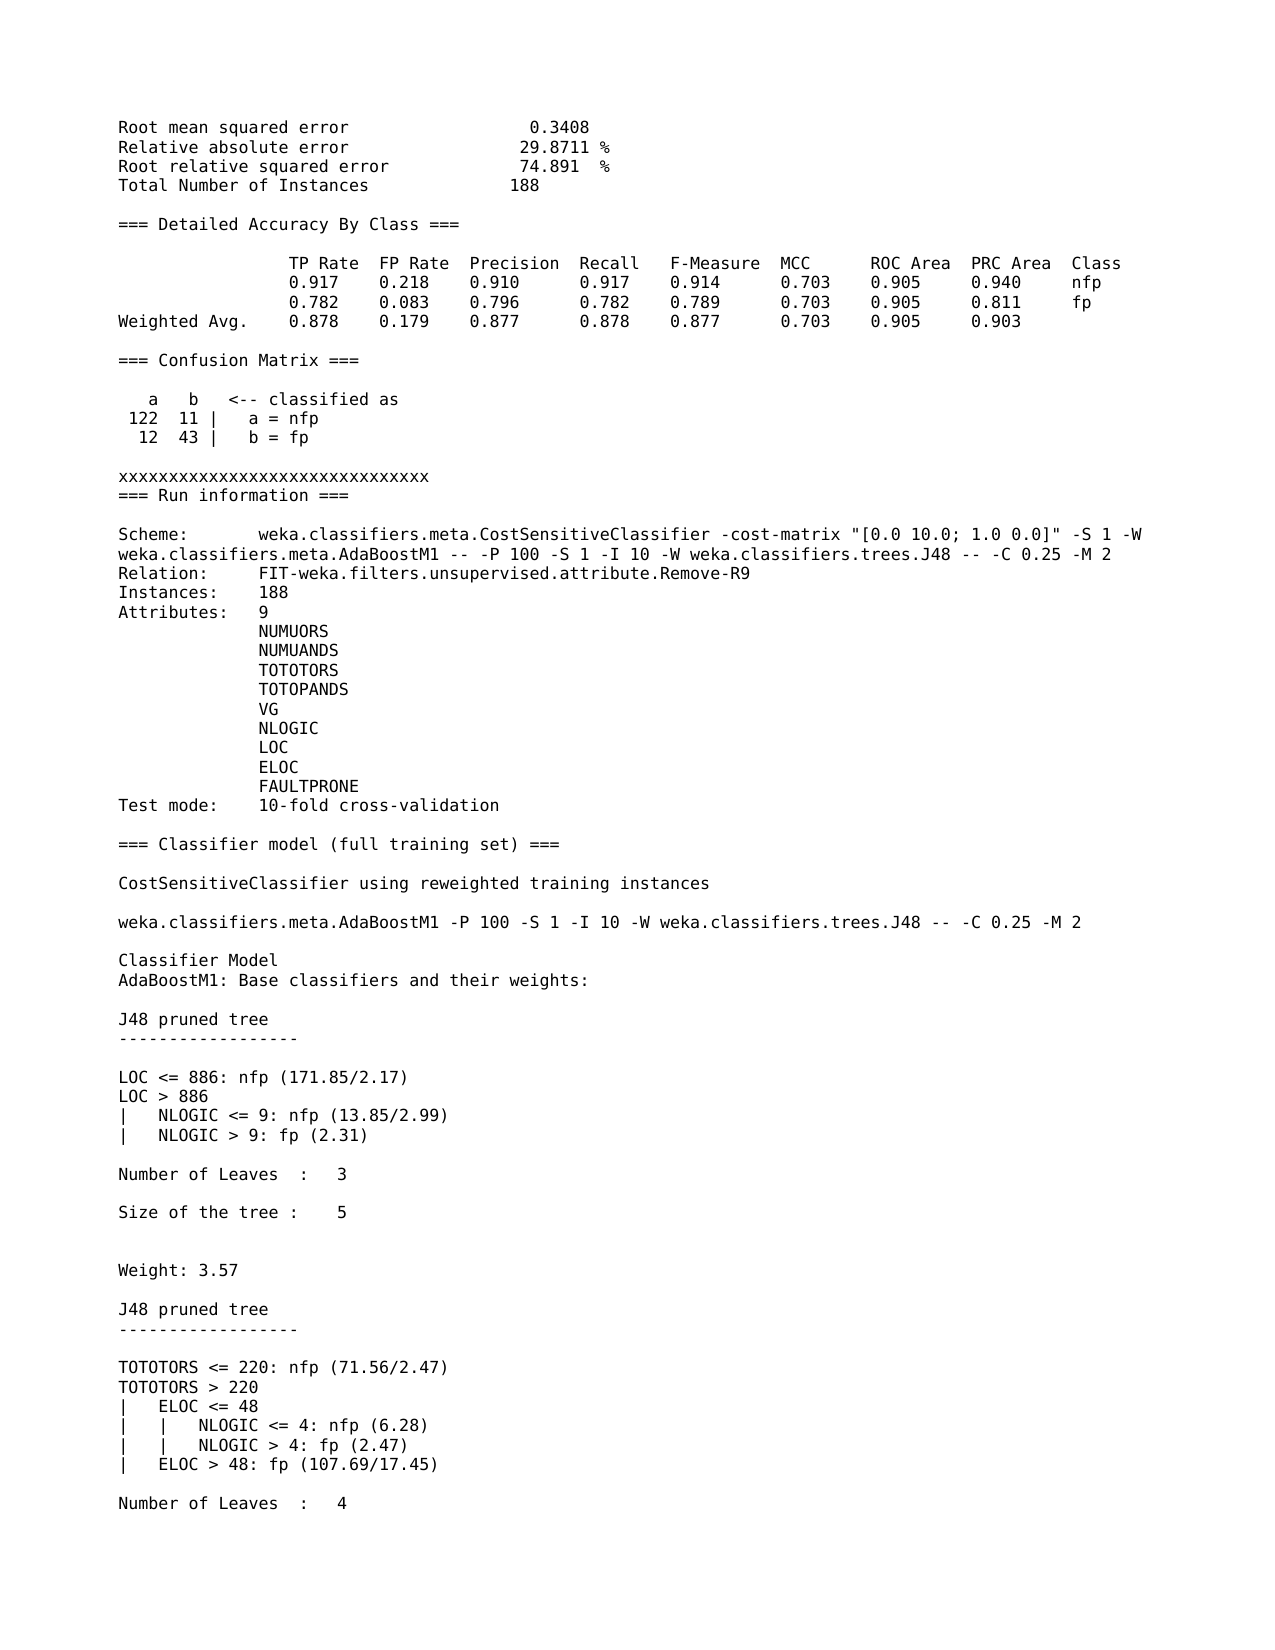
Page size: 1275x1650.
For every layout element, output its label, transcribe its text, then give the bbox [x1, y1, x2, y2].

text Relative absolute error 29.8711 % [118, 137, 1157, 157]
text NUMUORS [118, 622, 1157, 641]
text TOTOTORS > 220 [118, 1377, 1157, 1397]
text === Classifier model (full training set) === [118, 835, 1157, 854]
text === Detailed Accuracy By Class === [118, 215, 1157, 234]
text LOC [118, 738, 1157, 757]
text Classifier Model [118, 951, 1157, 971]
text weka.classifiers.meta.AdaBoostM1 -P 100 -S 1 -I 10 -W weka.classifiers.trees.J48 -- -C 0.25 -M 2 [118, 912, 1157, 932]
text Weighted Avg. 0.878 0.179 0.877 0.878 0.877 0.703 0.905 0.903 [118, 312, 1157, 331]
text VG [118, 699, 1157, 719]
text | NLOGIC <= 9: nfp (13.85/2.99) [118, 1106, 1157, 1126]
text J48 pruned tree [118, 1300, 1157, 1319]
text | ELOC > 48: fp (107.69/17.45) [118, 1455, 1157, 1474]
text 12 43 | b = fp [118, 428, 1157, 447]
text CostSensitiveClassifier using reweighted training instances [118, 874, 1157, 893]
text Number of Leaves : 4 [118, 1494, 1157, 1513]
text ------------------ [118, 1029, 1157, 1048]
text === Confusion Matrix === [118, 351, 1157, 370]
text NUMUANDS [118, 641, 1157, 661]
text | NLOGIC > 9: fp (2.31) [118, 1126, 1157, 1145]
text Root mean squared error 0.3408 [118, 118, 1157, 137]
text xxxxxxxxxxxxxxxxxxxxxxxxxxxxxxx [118, 467, 1157, 486]
text Attributes: 9 [118, 602, 1157, 622]
text Root relative squared error 74.891 % [118, 157, 1157, 176]
text TOTOTORS [118, 661, 1157, 680]
text Relation: FIT-weka.filters.unsupervised.attribute.Remove-R9 [118, 564, 1157, 583]
text J48 pruned tree [118, 1009, 1157, 1029]
text 0.782 0.083 0.796 0.782 0.789 0.703 0.905 0.811 fp [118, 292, 1157, 312]
text Number of Leaves : 3 [118, 1164, 1157, 1184]
text a b <-- classified as [118, 389, 1157, 409]
text | ELOC <= 48 [118, 1397, 1157, 1416]
text 0.917 0.218 0.910 0.917 0.914 0.703 0.905 0.940 nfp [118, 273, 1157, 292]
text LOC <= 886: nfp (171.85/2.17) [118, 1067, 1157, 1087]
text === Run information === [118, 486, 1157, 506]
text Weight: 3.57 [118, 1261, 1157, 1281]
text ------------------ [118, 1319, 1157, 1339]
text 122 11 | a = nfp [118, 409, 1157, 428]
text TP Rate FP Rate Precision Recall F-Measure MCC ROC Area PRC Area Class [118, 254, 1157, 273]
text TOTOTORS <= 220: nfp (71.56/2.47) [118, 1358, 1157, 1377]
text Size of the tree : 5 [118, 1203, 1157, 1222]
text Test mode: 10-fold cross-validation [118, 796, 1157, 816]
text | | NLOGIC > 4: fp (2.47) [118, 1436, 1157, 1455]
text LOC > 886 [118, 1087, 1157, 1106]
text TOTOPANDS [118, 680, 1157, 699]
text NLOGIC [118, 719, 1157, 738]
text FAULTPRONE [118, 777, 1157, 796]
text Scheme: weka.classifiers.meta.CostSensitiveClassifier -cost-matrix "[0.0 10.0; 1.0 0.0]" -S 1 -W weka.classifiers.meta.AdaBoostM1 -- -P 100 -S 1 -I 10 -W weka.classifiers.trees.J48 -- -C 0.25 -M 2 [118, 525, 1157, 564]
text Instances: 188 [118, 583, 1157, 602]
text ELOC [118, 757, 1157, 777]
text Total Number of Instances 188 [118, 176, 1157, 196]
text AdaBoostM1: Base classifiers and their weights: [118, 971, 1157, 990]
text | | NLOGIC <= 4: nfp (6.28) [118, 1416, 1157, 1436]
